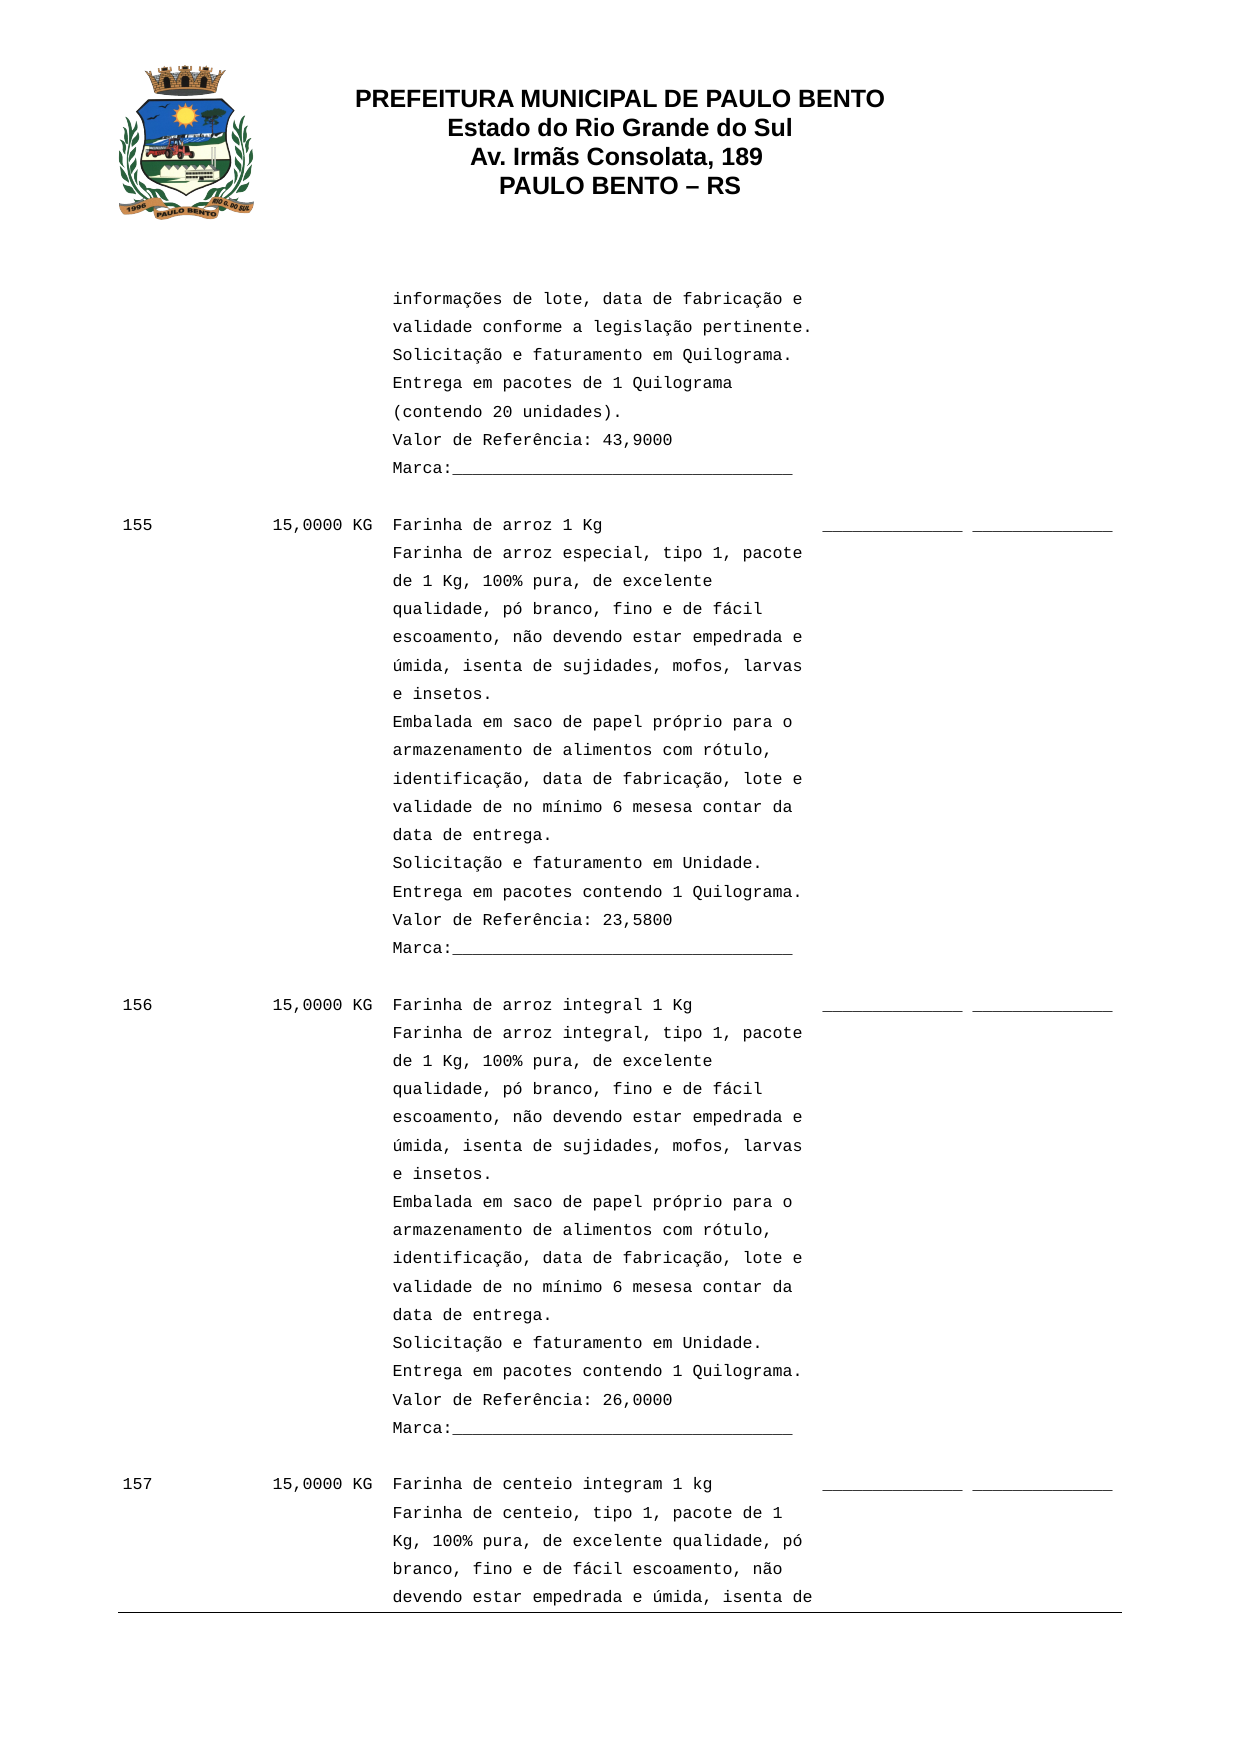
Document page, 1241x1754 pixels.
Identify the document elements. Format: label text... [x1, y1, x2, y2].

text informações de lote, data de fabricação e validade conforme a legislação pertinente. Solicitação e faturamento em Quilograma. Entrega em pacotes de 1 Quilograma (contendo 20 unidades). Valor de Referência: 43,9000 Marca:__________________________________ 155 15,0000 KG Farinha de arroz 1 Kg ______________ ______________ Farinha de arroz especial, tipo 1, pacote de 1 Kg, 100% pura, de excelente qualidade, pó branco, fino e de fácil escoamento, não devendo estar empedrada e úmida, isenta de sujidades, mofos, larvas e insetos. Embalada em saco de papel próprio para o armazenamento de alimentos com rótulo, identificação, data de fabricação, lote e validade de no mínimo 6 mesesa contar da data de entrega. Solicitação e faturamento em Unidade. Entrega em pacotes contendo 1 Quilograma. Valor de Referência: 23,5800 Marca:__________________________________ 156 15,0000 KG Farinha de arroz integral 1 Kg ______________ ______________ Farinha de arroz integral, tipo 1, pacote de 1 Kg, 100% pura, de excelente qualidade, pó branco, fino e de fácil escoamento, não devendo estar empedrada e úmida, isenta de sujidades, mofos, larvas e insetos. Embalada em saco de papel próprio para o armazenamento de alimentos com rótulo, identificação, data de fabricação, lote e validade de no mínimo 6 mesesa contar da data de entrega. Solicitação e faturamento em Unidade. Entrega em pacotes contendo 1 Quilograma. Valor de Referência: 26,0000 Marca:__________________________________ 157 15,0000 KG Farinha de centeio integram 1 kg ______________ ______________ Farinha de centeio, tipo 1, pacote de 1 Kg, 100% pura, de excelente qualidade, pó branco, fino e de fácil escoamento, não devendo estar empedrada e úmida, isenta de [118, 286, 1122, 1612]
picture [118, 65, 254, 220]
